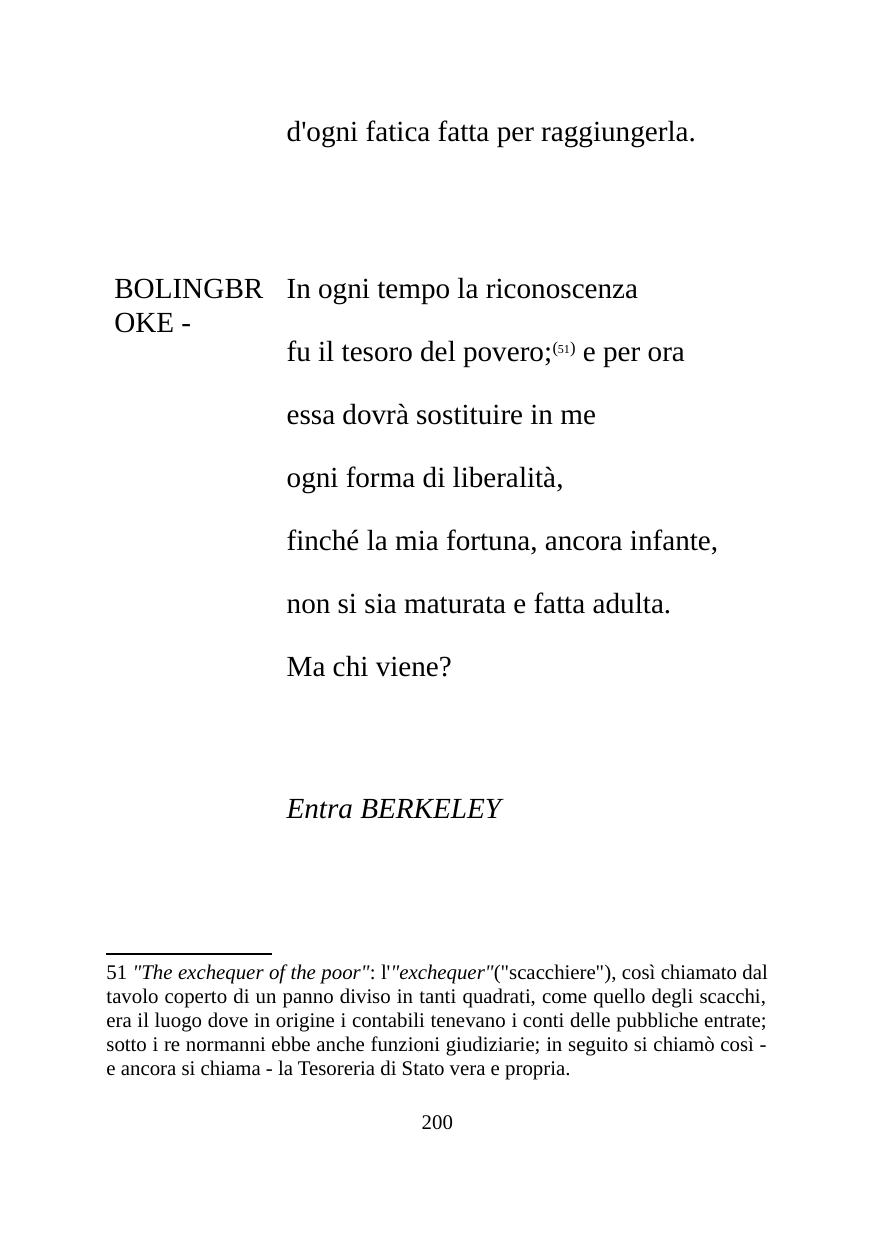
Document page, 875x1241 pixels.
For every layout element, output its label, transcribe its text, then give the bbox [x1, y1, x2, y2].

table_cell d'ogni fatica fatta per raggiungerla. [279, 106, 768, 185]
table_cell BOLINGBROKE - [106, 264, 279, 783]
table_cell Entra BERKELEY [279, 783, 768, 925]
table_cell [279, 185, 768, 263]
table_cell In ogni tempo la riconoscenza fu il tesoro del povero;() e per ora essa dovrà sostituire in me ogni forma di liberalità, finché la mia fortuna, ancora infante, non si sia maturata e fatta adulta. Ma chi viene? [279, 264, 768, 783]
table_cell [106, 106, 279, 185]
table_cell [106, 783, 279, 925]
table_cell [106, 185, 279, 263]
